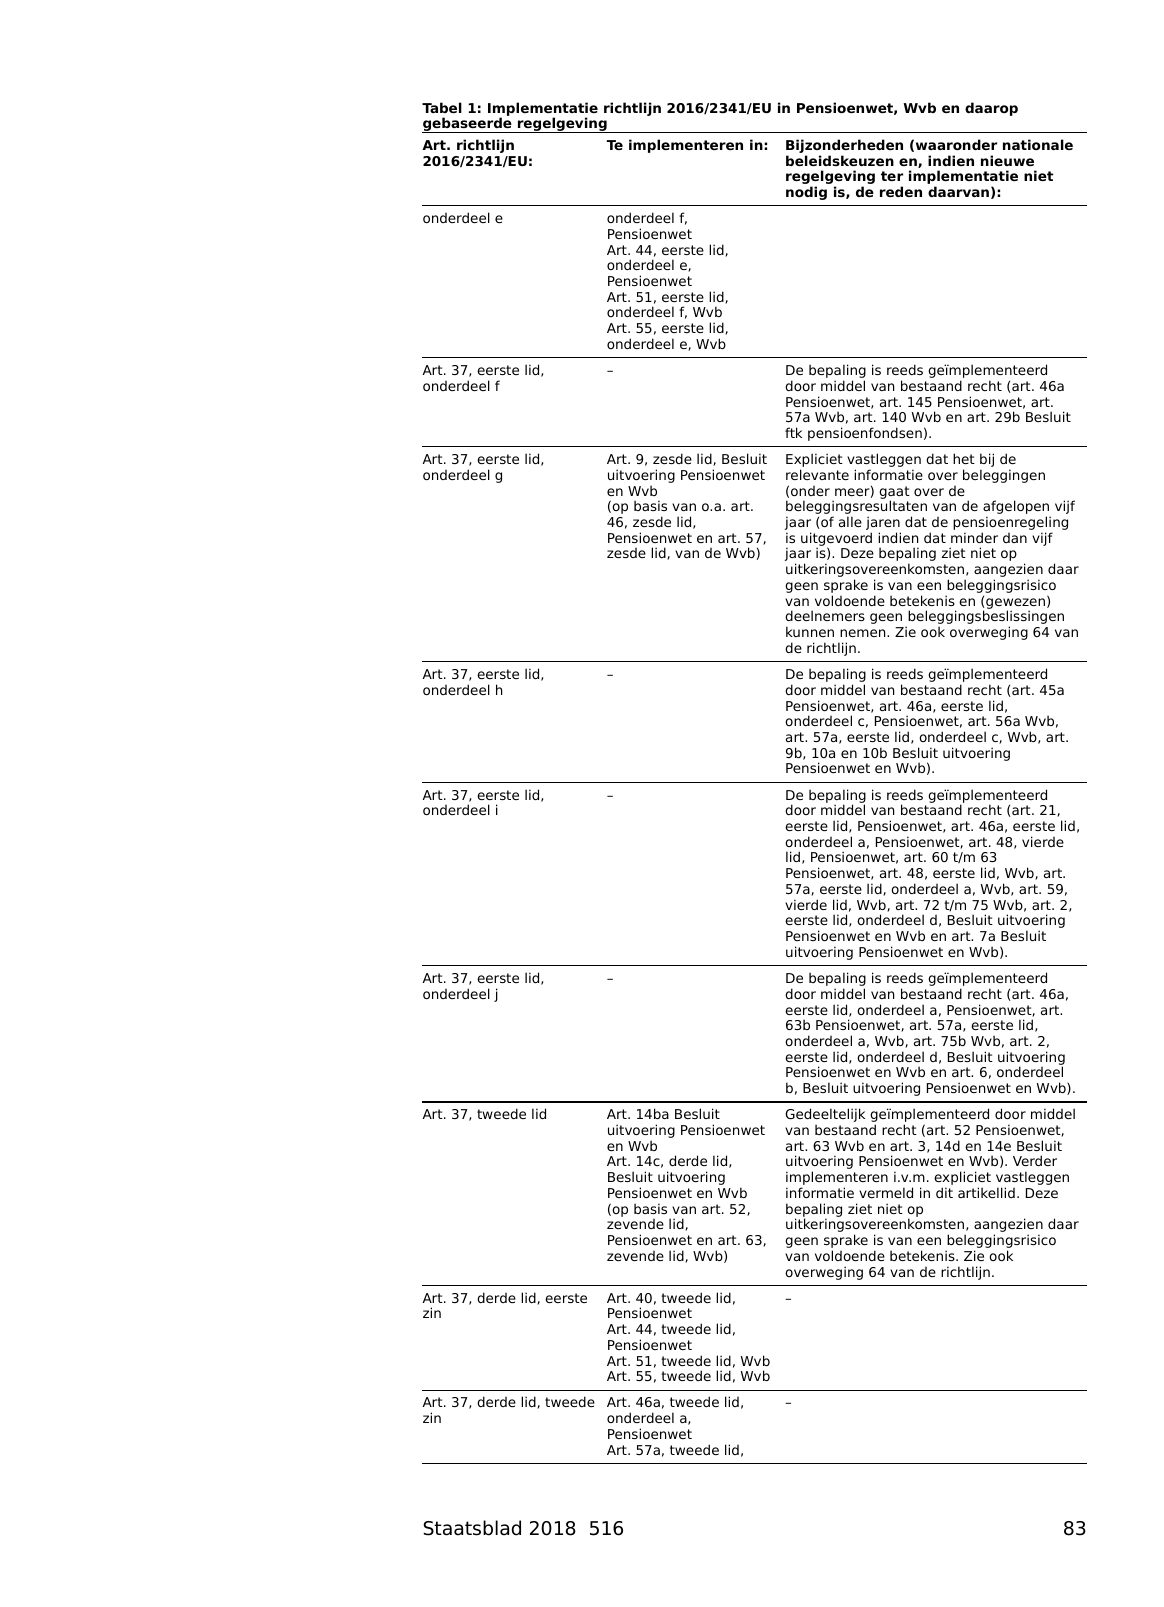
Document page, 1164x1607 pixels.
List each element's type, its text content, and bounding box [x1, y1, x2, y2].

table_cell Art. 37, tweede lid [422, 1103, 601, 1285]
table_cell De bepaling is reeds geïmplementeerd door middel van bestaand recht (art. 46a, eerste lid, onderdeel a, Pensioenwet, art. 63b Pensioenwet, art. 57a, eerste lid, onderdeel a, Wvb, art. 75b Wvb, art. 2, eerste lid, onderdeel d, Besluit uitvoering Pensioenwet en Wvb en art. 6, onderdeel b, Besluit uitvoering Pensioenwet en Wvb). [779, 966, 1087, 1101]
table_cell Art. richtlijn 2016/2341/EU: [422, 133, 601, 205]
table_cell – [601, 662, 779, 782]
table_cell Art. 37, eerste lid, onderdeel i [422, 783, 601, 965]
table_header Tabel 1: Implementatie richtlijn 2016/2341/EU in Pensioenwet, Wvb en daarop gebaseerde regelgeving [422, 100, 1087, 132]
table_cell – [601, 358, 779, 446]
table_cell – [779, 1391, 1087, 1463]
table_cell Art. 37, derde lid, eerste zin [422, 1286, 601, 1389]
table_cell Expliciet vastleggen dat het bij de relevante informatie over beleggingen (onder meer) gaat over de beleggingsresultaten van de afgelopen vijf jaar (of alle jaren dat de pensioenregeling is uitgevoerd indien dat minder dan vijf jaar is). Deze bepaling ziet niet op uitkeringsovereenkomsten, aangezien daar geen sprake is van een beleggingsrisico van voldoende betekenis en (gewezen) deelnemers geen beleggingsbeslissingen kunnen nemen. Zie ook overweging 64 van de richtlijn. [779, 447, 1087, 661]
table_cell – [779, 1286, 1087, 1389]
table_cell Art. 37, eerste lid, onderdeel j [422, 966, 601, 1101]
table_cell Art. 37, eerste lid, onderdeel g [422, 447, 601, 661]
table_cell Gedeeltelijk geïmplementeerd door middel van bestaand recht (art. 52 Pensioenwet, art. 63 Wvb en art. 3, 14d en 14e Besluit uitvoering Pensioenwet en Wvb). Verder implementeren i.v.m. expliciet vastleggen informatie vermeld in dit artikellid. Deze bepaling ziet niet op uitkeringsovereenkomsten, aangezien daar geen sprake is van een beleggingsrisico van voldoende betekenis. Zie ook overweging 64 van de richtlijn. [779, 1103, 1087, 1285]
table_cell Art. 46a, tweede lid, onderdeel a, Pensioenwet Art. 57a, tweede lid, [601, 1391, 779, 1463]
table_cell onderdeel e [422, 206, 601, 357]
table_cell Art. 14ba Besluit uitvoering Pensioenwet en Wvb Art. 14c, derde lid, Besluit uitvoering Pensioenwet en Wvb (op basis van art. 52, zevende lid, Pensioenwet en art. 63, zevende lid, Wvb) [601, 1103, 779, 1285]
table_cell De bepaling is reeds geïmplementeerd door middel van bestaand recht (art. 45a Pensioenwet, art. 46a, eerste lid, onderdeel c, Pensioenwet, art. 56a Wvb, art. 57a, eerste lid, onderdeel c, Wvb, art. 9b, 10a en 10b Besluit uitvoering Pensioenwet en Wvb). [779, 662, 1087, 782]
table_cell Te implementeren in: [601, 133, 779, 205]
table_cell Art. 37, eerste lid, onderdeel f [422, 358, 601, 446]
table_cell Art. 9, zesde lid, Besluit uitvoering Pensioenwet en Wvb (op basis van o.a. art. 46, zesde lid, Pensioenwet en art. 57, zesde lid, van de Wvb) [601, 447, 779, 661]
table_cell onderdeel f, Pensioenwet Art. 44, eerste lid, onderdeel e, Pensioenwet Art. 51, eerste lid, onderdeel f, Wvb Art. 55, eerste lid, onderdeel e, Wvb [601, 206, 779, 357]
table_cell – [601, 966, 779, 1101]
table_cell Bijzonderheden (waaronder nationale beleidskeuzen en, indien nieuwe regelgeving ter implementatie niet nodig is, de reden daarvan): [779, 133, 1087, 205]
table_cell Art. 37, eerste lid, onderdeel h [422, 662, 601, 782]
table_cell De bepaling is reeds geïmplementeerd door middel van bestaand recht (art. 21, eerste lid, Pensioenwet, art. 46a, eerste lid, onderdeel a, Pensioenwet, art. 48, vierde lid, Pensioenwet, art. 60 t/m 63 Pensioenwet, art. 48, eerste lid, Wvb, art. 57a, eerste lid, onderdeel a, Wvb, art. 59, vierde lid, Wvb, art. 72 t/m 75 Wvb, art. 2, eerste lid, onderdeel d, Besluit uitvoering Pensioenwet en Wvb en art. 7a Besluit uitvoering Pensioenwet en Wvb). [779, 783, 1087, 965]
table_cell [779, 206, 1087, 357]
table_cell – [601, 783, 779, 965]
table_cell Art. 40, tweede lid, Pensioenwet Art. 44, tweede lid, Pensioenwet Art. 51, tweede lid, Wvb Art. 55, tweede lid, Wvb [601, 1286, 779, 1389]
table_cell De bepaling is reeds geïmplementeerd door middel van bestaand recht (art. 46a Pensioenwet, art. 145 Pensioenwet, art. 57a Wvb, art. 140 Wvb en art. 29b Besluit ftk pensioenfondsen). [779, 358, 1087, 446]
table_cell Art. 37, derde lid, tweede zin [422, 1391, 601, 1463]
